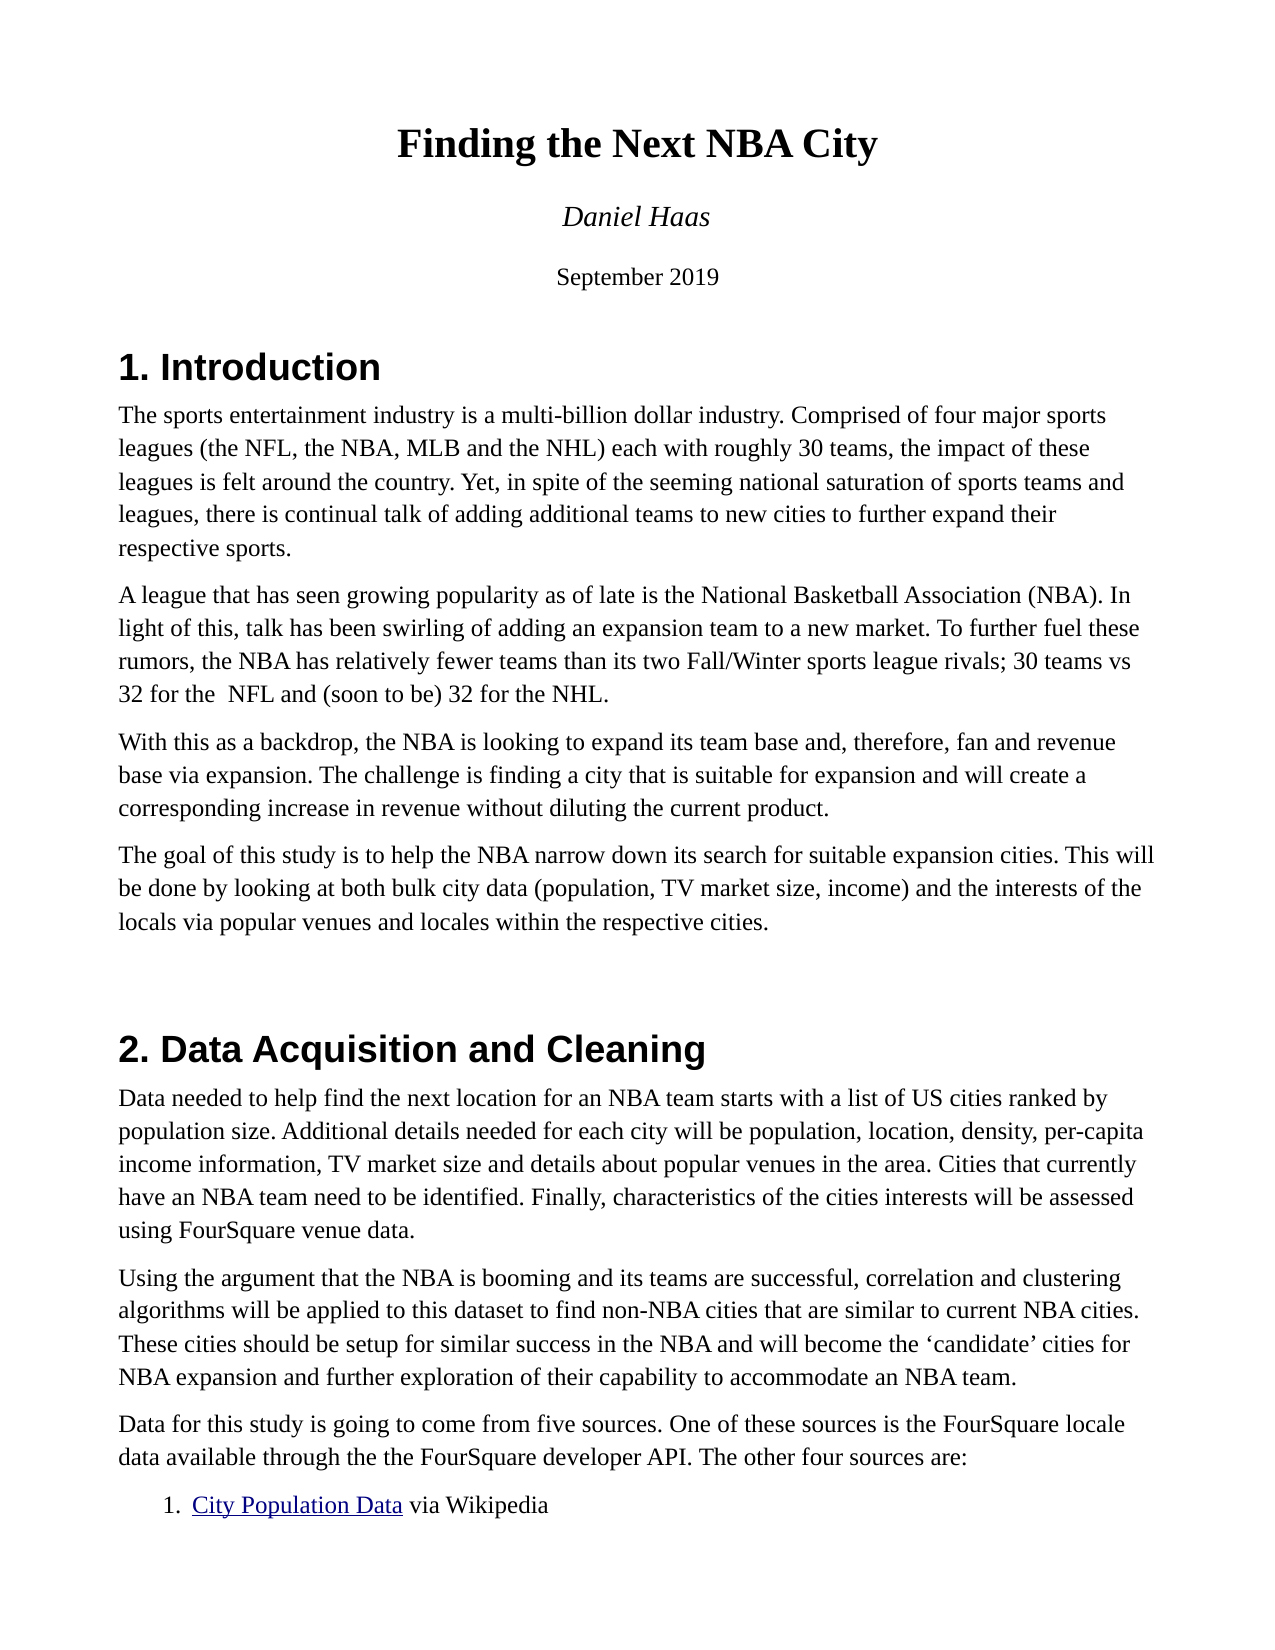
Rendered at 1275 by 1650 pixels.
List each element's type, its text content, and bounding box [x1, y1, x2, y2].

text The goal of this study is to help the NBA narrow down its search for suitable expansion cities. This will be done by looking at both bulk city data (population, TV market size, income) and the interests of the locals via popular venues and locales within the respective cities. [118, 841, 1157, 935]
list City Population Data via Wikipedia [162, 1490, 1157, 1519]
text A league that has seen growing popularity as of late is the National Basketball Association (NBA). In light of this, talk has been swirling of adding an expansion team to a new market. To further fuel these rumors, the NBA has relatively fewer teams than its two Fall/Winter sports league rivals; 30 teams vs 32 for the NFL and (soon to be) 32 for the NHL. [118, 580, 1157, 708]
text Data needed to help find the next location for an NBA team starts with a list of US cities ranked by population size. Additional details needed for each city will be population, location, density, per-capita income information, TV market size and details about popular venues in the area. Cities that currently have an NBA team need to be identified. Finally, characteristics of the cities interests will be assessed using FourSquare venue data. [118, 1083, 1157, 1244]
text September 2019 [118, 262, 1157, 291]
text The sports entertainment industry is a multi-billion dollar industry. Comprised of four major sports leagues (the NFL, the NBA, MLB and the NHL) each with roughly 30 teams, the impact of these leagues is felt around the country. Yet, in spite of the seeming national saturation of sports teams and leagues, there is continual talk of adding additional teams to new cities to further expand their respective sports. [118, 401, 1157, 561]
text Data for this study is going to come from five sources. One of these sources is the FourSquare locale data available through the the FourSquare developer API. The other four sources are: [118, 1409, 1157, 1471]
text Finding the Next NBA City [118, 118, 1157, 166]
subtitle 1. Introduction [118, 344, 1157, 388]
text Using the argument that the NBA is booming and its teams are successful, correlation and clustering algorithms will be applied to this dataset to find non-NBA cities that are similar to current NBA cities. These cities should be setup for similar success in the NBA and will become the ‘candidate’ cities for NBA expansion and further exploration of their capability to accommodate an NBA team. [118, 1263, 1157, 1390]
text With this as a backdrop, the NBA is looking to expand its team base and, therefore, fan and revenue base via expansion. The challenge is finding a city that is suitable for expansion and will create a corresponding increase in revenue without diluting the current product. [118, 727, 1157, 822]
text Daniel Haas [118, 199, 1157, 233]
subtitle 2. Data Acquisition and Cleaning [118, 1027, 1157, 1070]
